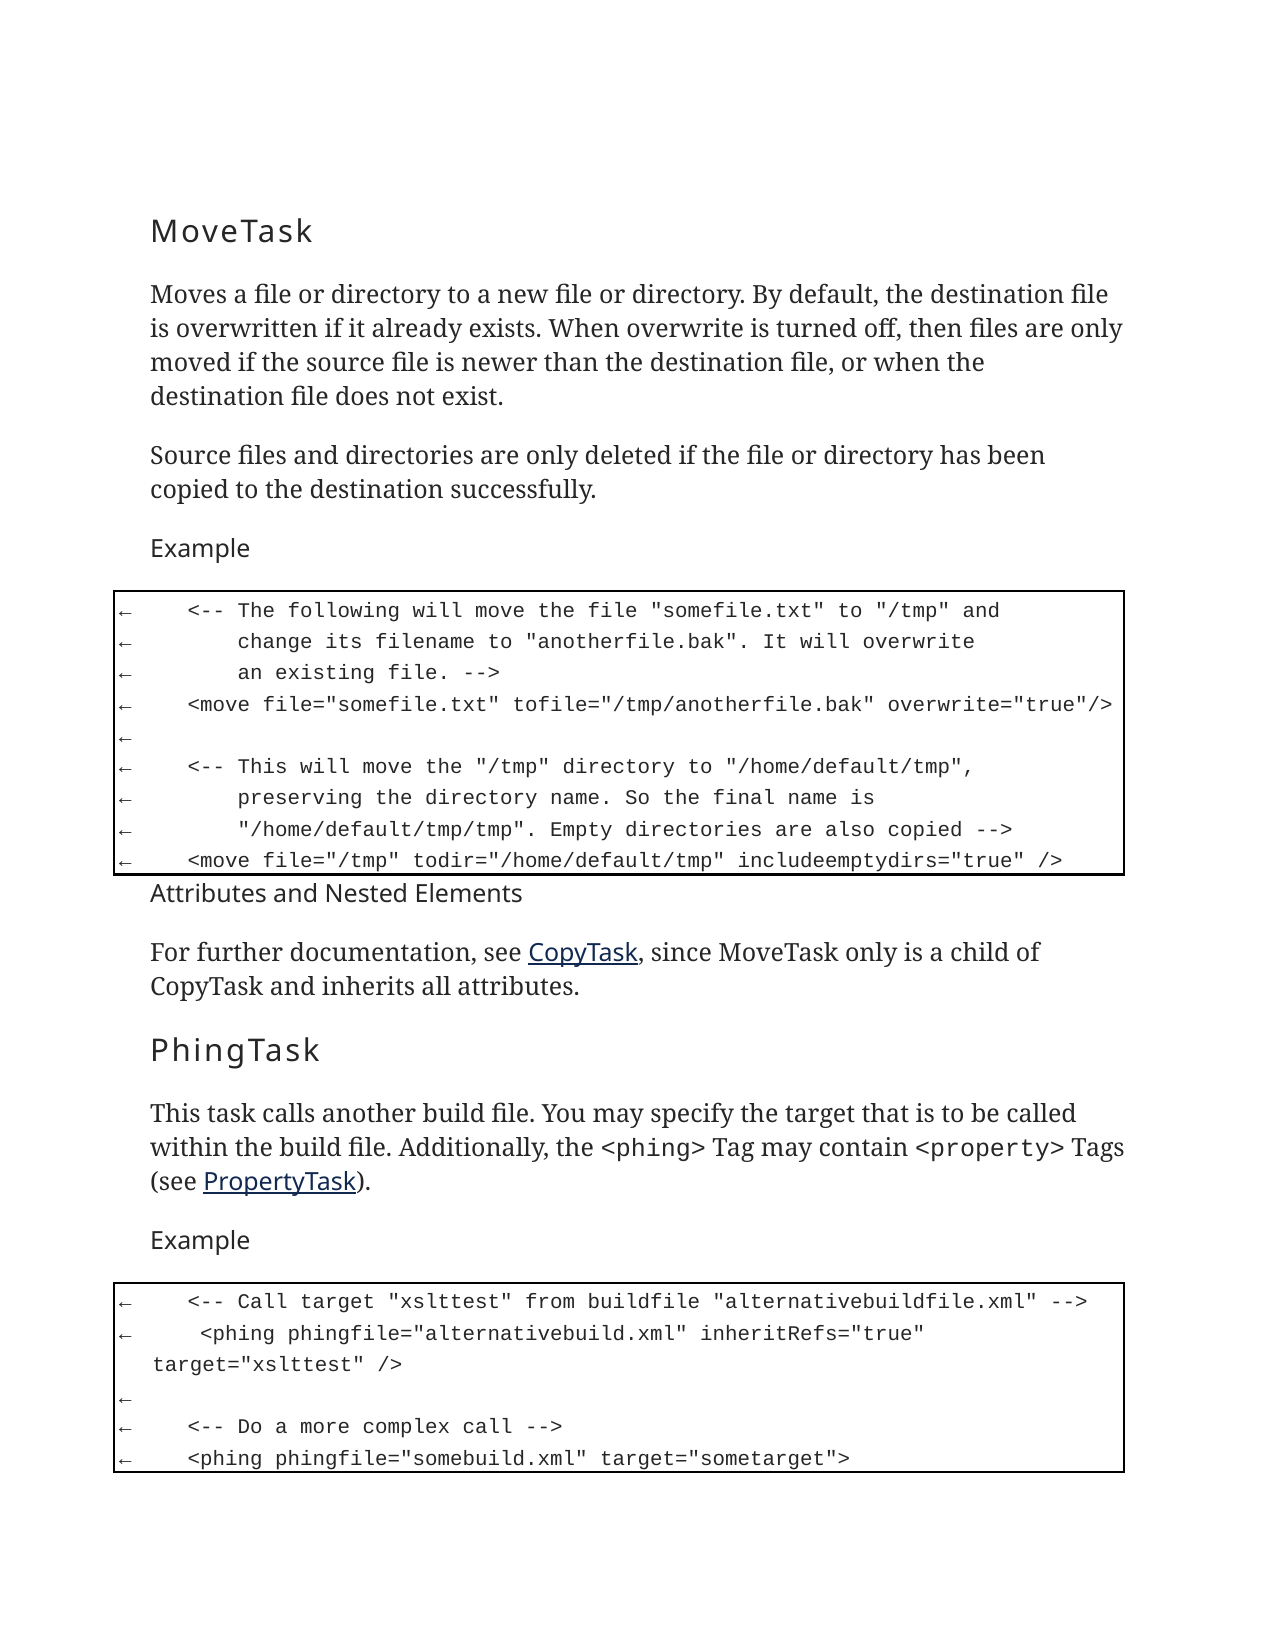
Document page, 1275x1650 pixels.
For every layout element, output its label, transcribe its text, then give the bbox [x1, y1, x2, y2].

text For further documentation, see CopyTask, since MoveTask only is a child of CopyTask and inherits all attributes. [150, 934, 1125, 1003]
list <-- This will move the "/tmp" directory to "/home/default/tmp", [115, 746, 1123, 778]
list <phing phingfile="alternativebuild.xml" inheritRefs="true" target="xslttest" /> [115, 1313, 1123, 1378]
list preserving the directory name. So the final name is [115, 778, 1123, 809]
list <phing phingfile="somebuild.xml" target="sometarget"> [115, 1438, 1123, 1471]
text MoveTask [150, 209, 1125, 252]
text Example [150, 531, 1125, 565]
text Example [150, 1223, 1125, 1257]
list <-- The following will move the file "somefile.txt" to "/tmp" and [115, 592, 1123, 621]
list <move file="somefile.txt" tofile="/tmp/anotherfile.bak" overwrite="true"/> [115, 684, 1123, 717]
text Source files and directories are only deleted if the file or directory has been copied to the destination successfully. [150, 438, 1125, 506]
list "/home/default/tmp/tmp". Empty directories are also copied --> [115, 809, 1123, 840]
text PhingTask [150, 1028, 1125, 1070]
text Moves a file or directory to a new file or directory. By default, the destination file is overwritten if it already exists. When overwrite is turned off, then files are only moved if the source file is newer than the destination file, or when the destination file does not exist. [150, 277, 1125, 413]
text This task calls another build file. You may specify the target that is to be called within the build file. Additionally, the <phing> Tag may contain <property> Tags (see PropertyTask). [150, 1095, 1125, 1198]
list <move file="/tmp" todir="/home/default/tmp" includeemptydirs="true" /> [115, 840, 1123, 873]
list change its filename to "anotherfile.bak". It will overwrite [115, 621, 1123, 653]
list an existing file. --> [115, 653, 1123, 684]
text Attributes and Nested Elements [150, 876, 1125, 909]
list <-- Do a more complex call --> [115, 1407, 1123, 1438]
list <-- Call target "xslttest" from buildfile "alternativebuildfile.xml" --> [115, 1284, 1123, 1313]
